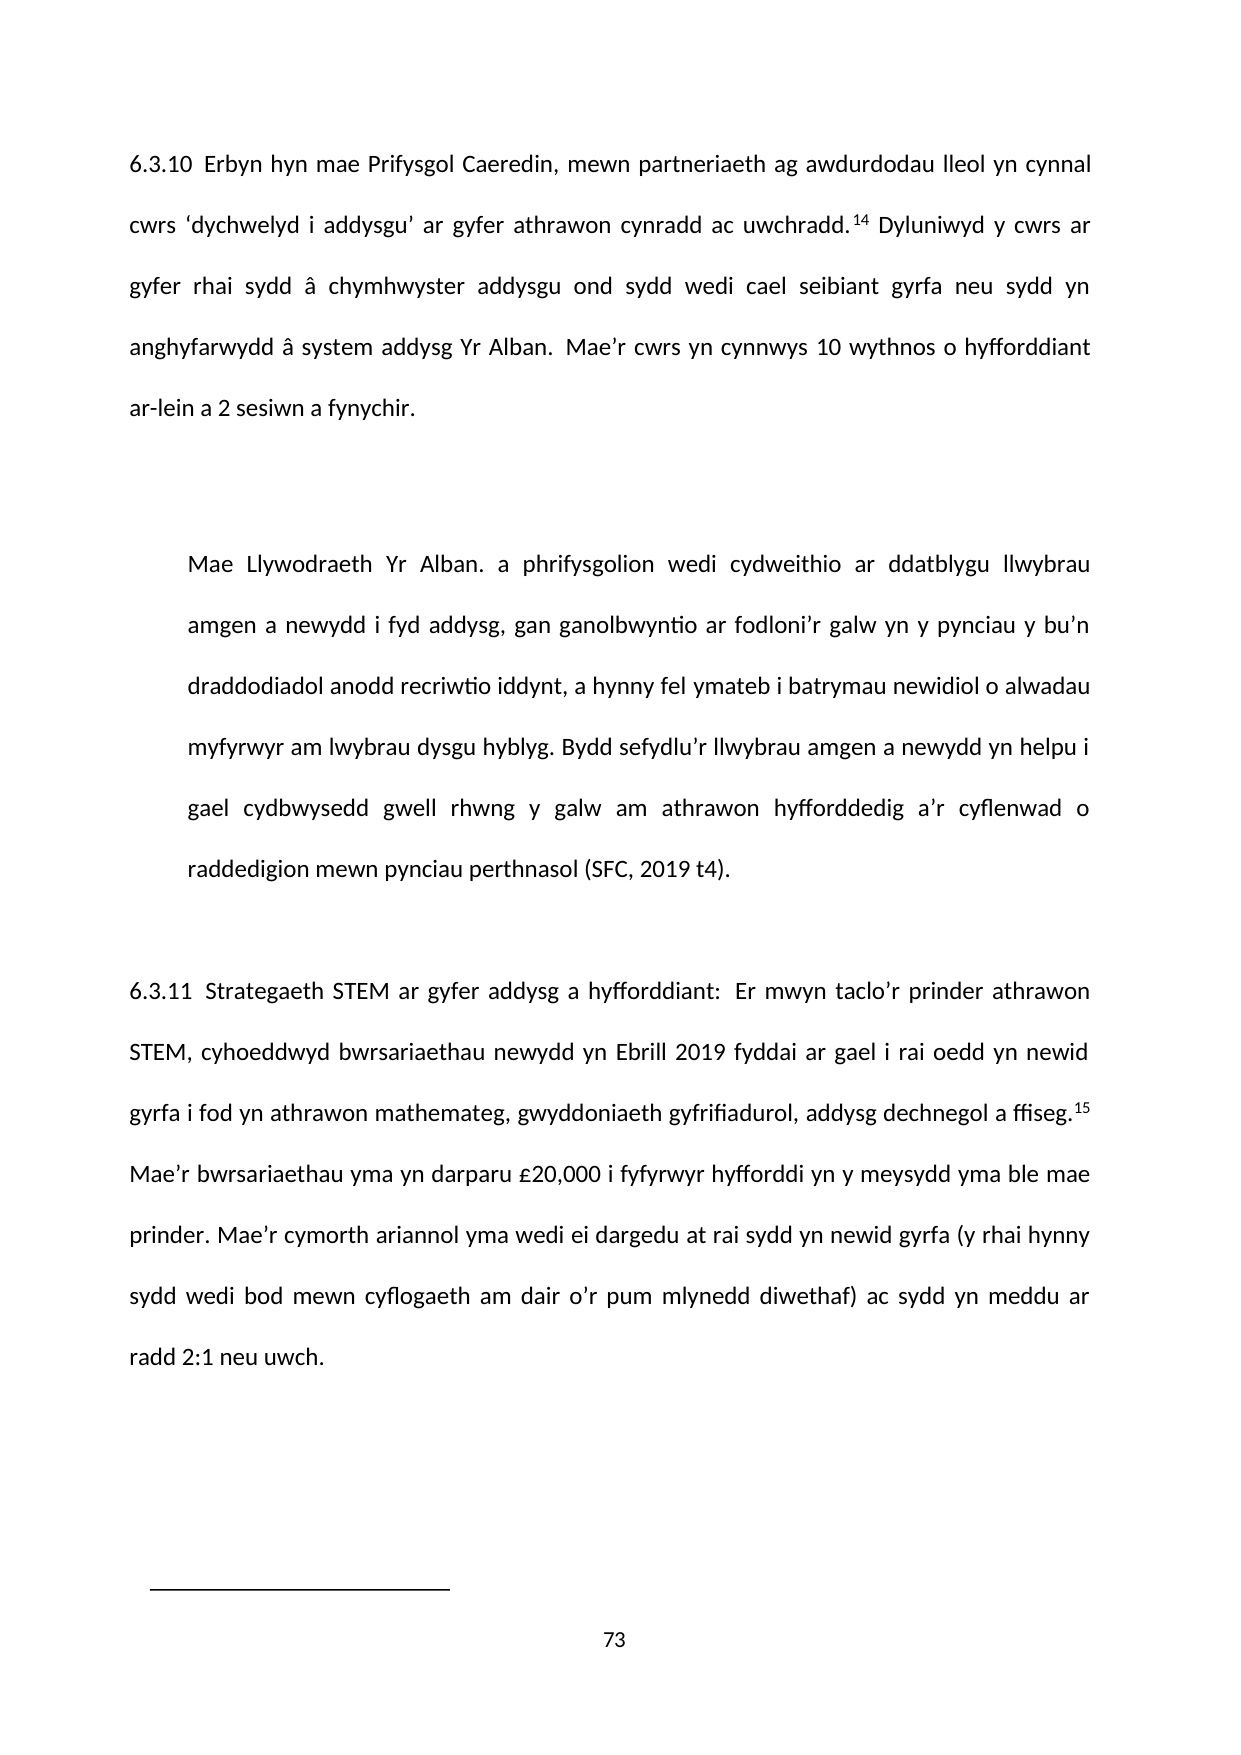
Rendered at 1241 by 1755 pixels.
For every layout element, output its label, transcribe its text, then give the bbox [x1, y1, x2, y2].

text Mae Llywodraeth Yr Alban. a phrifysgolion wedi cydweithio ar ddatblygu llwybrau amgen a newydd i fyd addysg, gan ganolbwyntio ar fodloni’r galw yn y pynciau y bu’n draddodiadol anodd recriwtio iddynt, a hynny fel ymateb i batrymau newidiol o alwadau myfyrwyr am lwybrau dysgu hyblyg. Bydd sefydlu’r llwybrau amgen a newydd yn helpu i gael cydbwysedd gwell rhwng y galw am athrawon hyfforddedig a’r cyflenwad o raddedigion mewn pynciau perthnasol (SFC, 2019 t4). [187, 548, 1091, 883]
list Erbyn hyn mae Prifysgol Caeredin, mewn partneriaeth ag awdurdodau lleol yn cynnal cwrs ‘dychwelyd i addysgu’ ar gyfer athrawon cynradd ac uwchradd.14 Dyluniwyd y cwrs ar gyfer rhai sydd â chymhwyster addysgu ond sydd wedi cael seibiant gyrfa neu sydd yn anghyfarwydd â system addysg Yr Alban. Mae’r cwrs yn cynnwys 10 wythnos o hyfforddiant ar-lein a 2 sesiwn a fynychir. [129, 148, 1091, 423]
list Strategaeth STEM ar gyfer addysg a hyfforddiant: Er mwyn taclo’r prinder athrawon STEM, cyhoeddwyd bwrsariaethau newydd yn Ebrill 2019 fyddai ar gael i rai oedd yn newid gyrfa i fod yn athrawon mathemateg, gwyddoniaeth gyfrifiadurol, addysg dechnegol a ffiseg.15 Mae’r bwrsariaethau yma yn darparu £20,000 i fyfyrwyr hyfforddi yn y meysydd yma ble mae prinder. Mae’r cymorth ariannol yma wedi ei dargedu at rai sydd yn newid gyrfa (y rhai hynny sydd wedi bod mewn cyflogaeth am dair o’r pum mlynedd diwethaf) ac sydd yn meddu ar radd 2:1 neu uwch. [129, 975, 1091, 1372]
